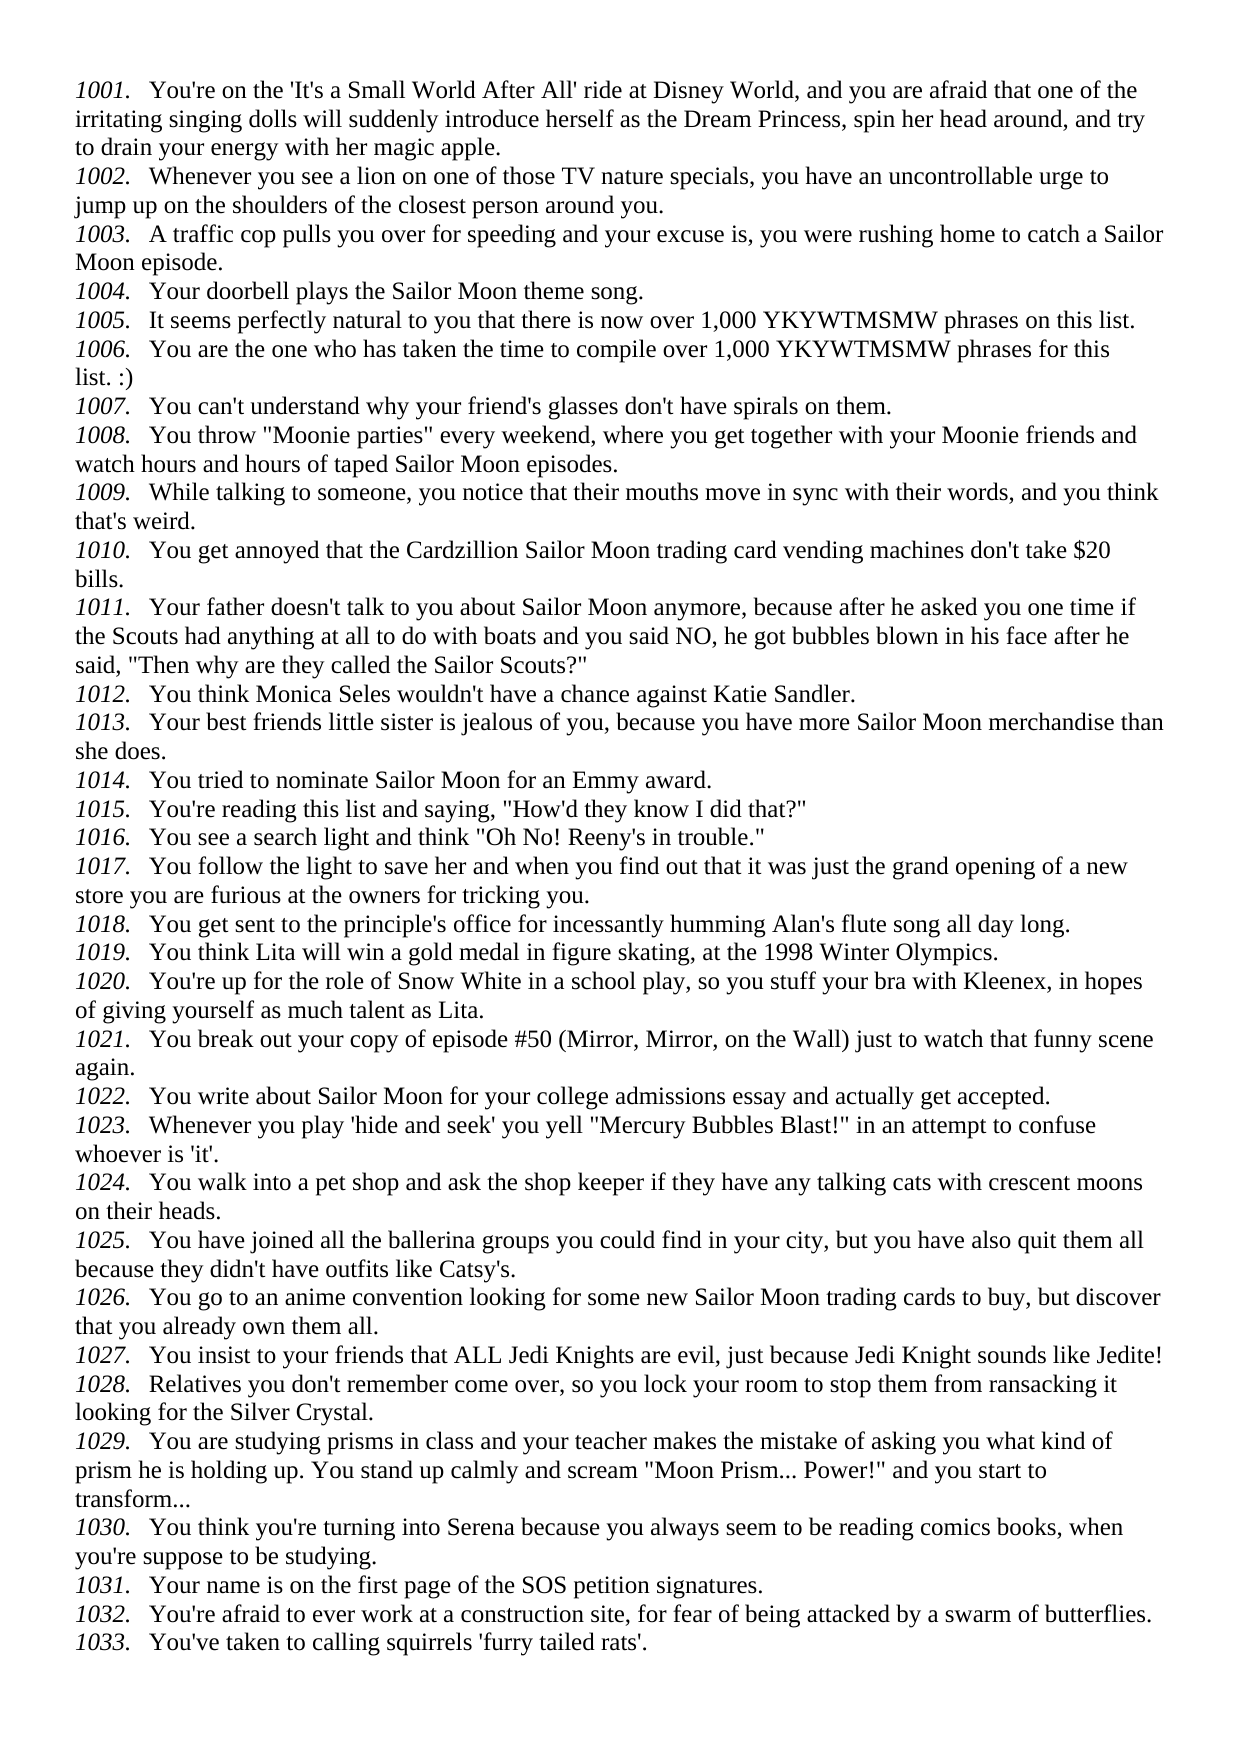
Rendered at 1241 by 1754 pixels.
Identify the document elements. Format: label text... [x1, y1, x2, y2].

list You see a search light and think "Oh No! Reeny's in trouble." [75, 822, 1165, 851]
list You insist to your friends that ALL Jedi Knights are evil, just because Jedi Knight sounds like Jedite! [75, 1340, 1165, 1369]
list Your doorbell plays the Sailor Moon theme song. [75, 276, 1165, 305]
list You walk into a pet shop and ask the shop keeper if they have any talking cats with crescent moons on their heads. [75, 1167, 1165, 1225]
list You break out your copy of episode #50 (Mirror, Mirror, on the Wall) just to watch that funny scene again. [75, 1024, 1165, 1081]
list You're afraid to ever work at a construction site, for fear of being attacked by a swarm of butterflies. [75, 1599, 1165, 1627]
list You get sent to the principle's office for incessantly humming Alan's flute song all day long. [75, 909, 1165, 937]
list You think Lita will win a gold medal in figure skating, at the 1998 Winter Olympics. [75, 937, 1165, 966]
list Your father doesn't talk to you about Sailor Moon anymore, because after he asked you one time if the Scouts had anything at all to do with boats and you said NO, he got bubbles blown in his face after he said, "Then why are they called the Sailor Scouts?" [75, 592, 1165, 679]
list You're on the 'It's a Small World After All' ride at Disney World, and you are afraid that one of the irritating singing dolls will suddenly introduce herself as the Dream Princess, spin her head around, and try to drain your energy with her magic apple. [75, 75, 1165, 161]
list While talking to someone, you notice that their mouths move in sync with their words, and you think that's weird. [75, 477, 1165, 535]
list You're reading this list and saying, "How'd they know I did that?" [75, 794, 1165, 822]
list A traffic cop pulls you over for speeding and your excuse is, you were rushing home to catch a Sailor Moon episode. [75, 219, 1165, 276]
list You can't understand why your friend's glasses don't have spirals on them. [75, 391, 1165, 420]
list It seems perfectly natural to you that there is now over 1,000 YKYWTMSMW phrases on this list. [75, 305, 1165, 334]
list Whenever you see a lion on one of those TV nature specials, you have an uncontrollable urge to jump up on the shoulders of the closest person around you. [75, 161, 1165, 219]
list Relatives you don't remember come over, so you lock your room to stop them from ransacking it looking for the Silver Crystal. [75, 1369, 1165, 1426]
list You get annoyed that the Cardzillion Sailor Moon trading card vending machines don't take $20 bills. [75, 535, 1165, 592]
list You have joined all the ballerina groups you could find in your city, but you have also quit them all because they didn't have outfits like Catsy's. [75, 1225, 1165, 1282]
list You write about Sailor Moon for your college admissions essay and actually get accepted. [75, 1081, 1165, 1110]
list You are studying prisms in class and your teacher makes the mistake of asking you what kind of prism he is holding up. You stand up calmly and scream "Moon Prism... Power!" and you start to transform... [75, 1426, 1165, 1512]
list You think Monica Seles wouldn't have a chance against Katie Sandler. [75, 679, 1165, 707]
list You go to an anime convention looking for some new Sailor Moon trading cards to buy, but discover that you already own them all. [75, 1282, 1165, 1340]
list You tried to nominate Sailor Moon for an Emmy award. [75, 765, 1165, 794]
list Whenever you play 'hide and seek' you yell "Mercury Bubbles Blast!" in an attempt to confuse whoever is 'it'. [75, 1110, 1165, 1167]
list You throw "Moonie parties" every weekend, where you get together with your Moonie friends and watch hours and hours of taped Sailor Moon episodes. [75, 420, 1165, 477]
list You are the one who has taken the time to compile over 1,000 YKYWTMSMW phrases for this list. :) [75, 334, 1165, 391]
list Your name is on the first page of the SOS petition signatures. [75, 1570, 1165, 1599]
list Your best friends little sister is jealous of you, because you have more Sailor Moon merchandise than she does. [75, 707, 1165, 765]
list You've taken to calling squirrels 'furry tailed rats'. [75, 1627, 1165, 1656]
list You're up for the role of Snow White in a school play, so you stuff your bra with Kleenex, in hopes of giving yourself as much talent as Lita. [75, 966, 1165, 1024]
list You follow the light to save her and when you find out that it was just the grand opening of a new store you are furious at the owners for tricking you. [75, 851, 1165, 909]
list You think you're turning into Serena because you always seem to be reading comics books, when you're suppose to be studying. [75, 1512, 1165, 1570]
